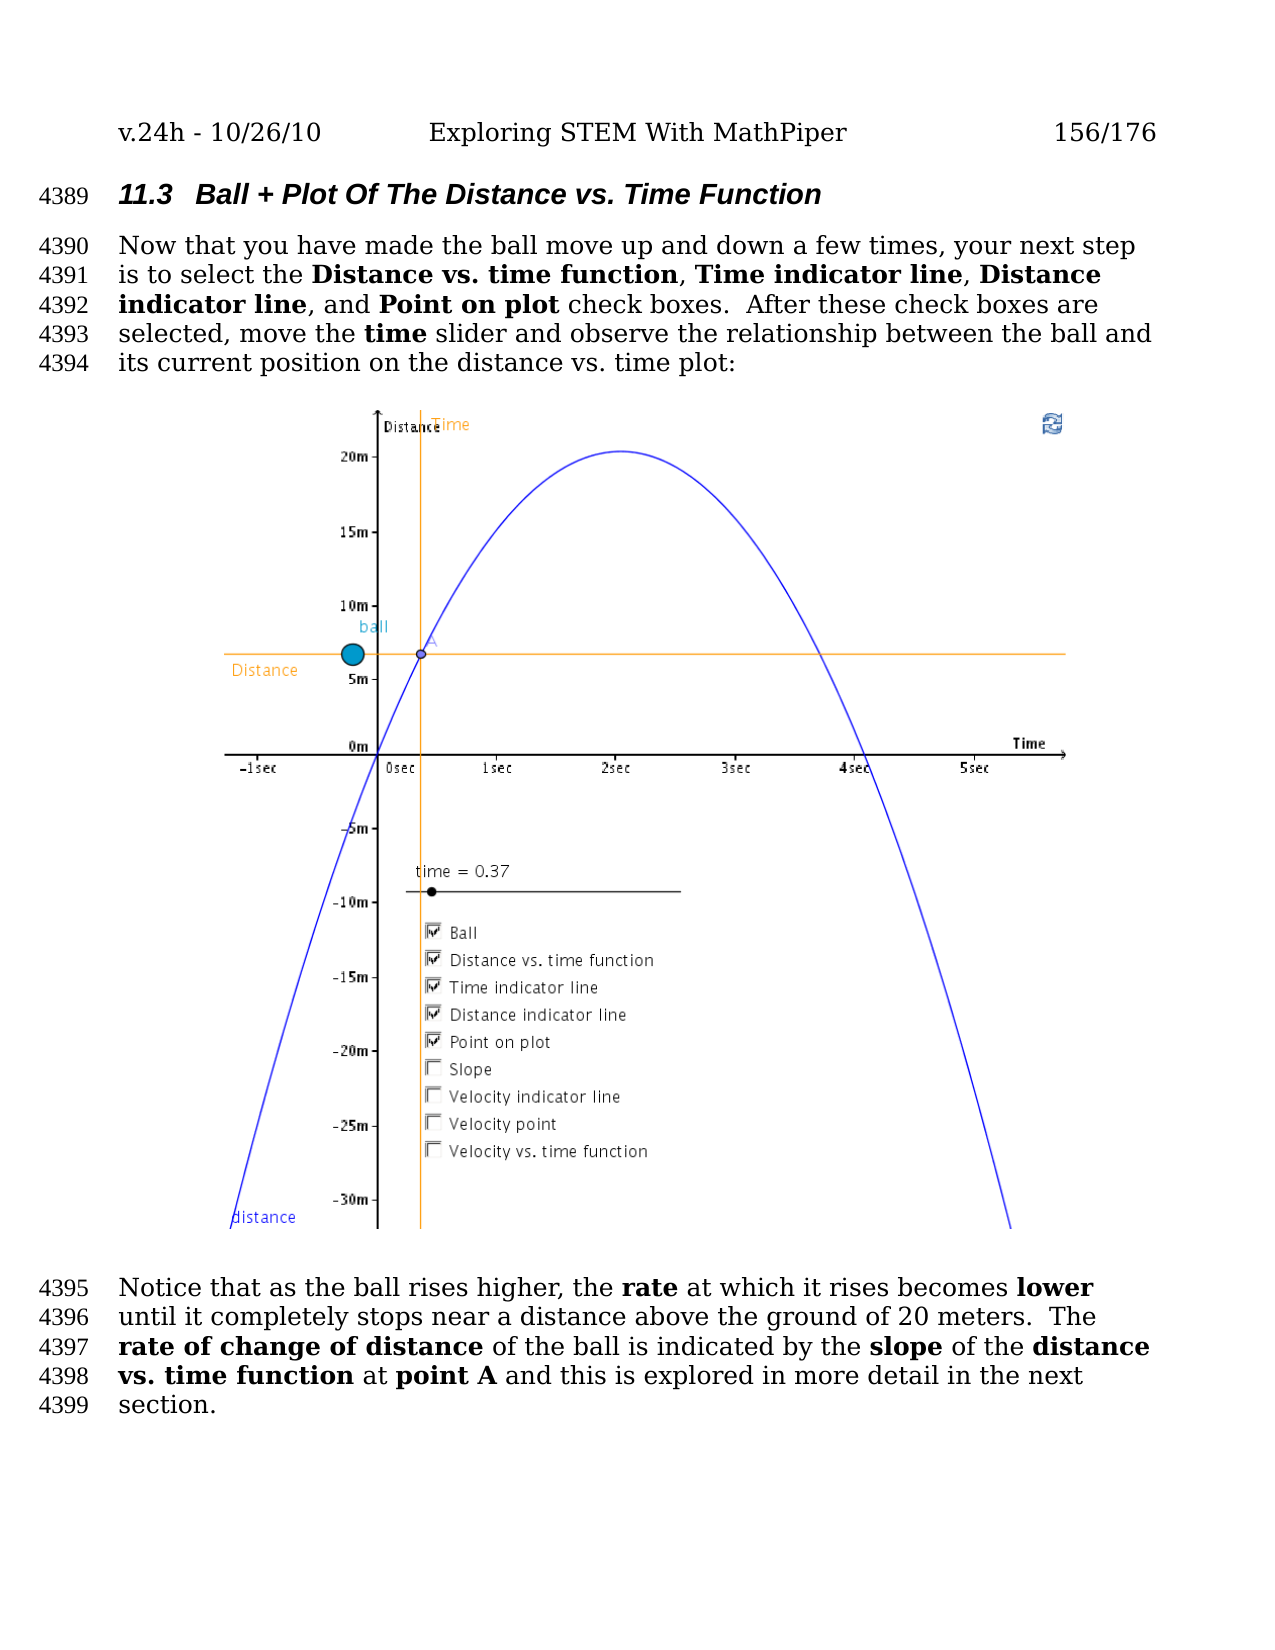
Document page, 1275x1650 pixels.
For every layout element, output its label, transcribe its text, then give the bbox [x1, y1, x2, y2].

text Now that you have made the ball move up and down a few times, your next step is to select the Distance vs. time function, Time indicator line, Distance indicator line, and Point on plot check boxes. After these check boxes are selected, move the time slider and observe the relationship between the ball and its current position on the distance vs. time plot: [118, 231, 1157, 378]
subtitle Ball + Plot Of The Distance vs. Time Function [118, 177, 1157, 210]
picture [224, 410, 1066, 1229]
text Notice that as the ball rises higher, the rate at which it rises becomes lower until it completely stops near a distance above the ground of 20 meters. The rate of change of distance of the ball is indicated by the slope of the distance vs. time function at point A and this is explored in more detail in the next section. [118, 1273, 1157, 1419]
